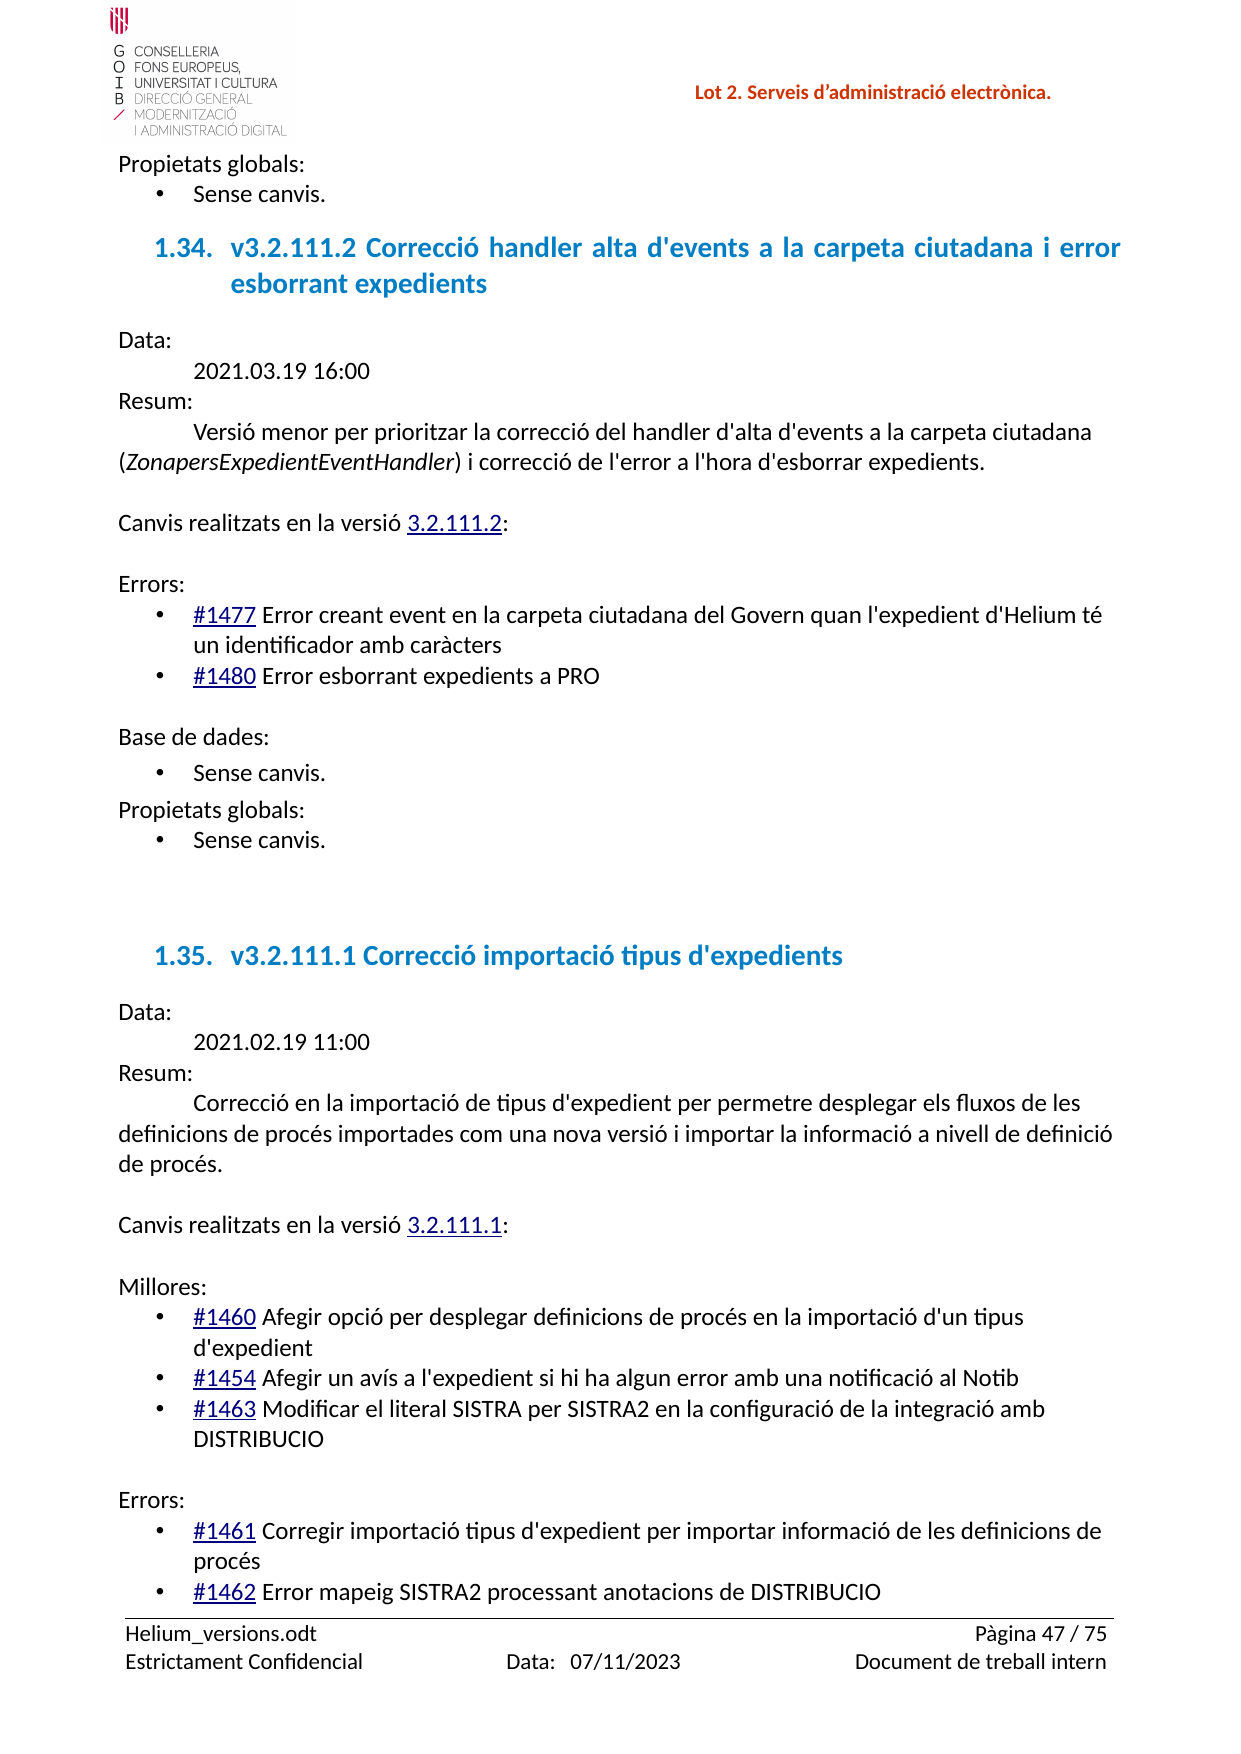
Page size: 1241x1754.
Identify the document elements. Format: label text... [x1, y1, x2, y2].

list #1460 Afegir opció per desplegar definicions de procés en la importació d'un tipus d'expedient [156, 1301, 1122, 1362]
text 2021.02.19 11:00 [118, 1026, 1122, 1057]
text Resum: [118, 1057, 1122, 1087]
subtitle v3.2.111.2 Correcció handler alta d'events a la carpeta ciutadana i error esborrant expedients [153, 229, 1122, 301]
text Canvis realitzats en la versió 3.2.111.2: [118, 507, 1122, 538]
text 2021.03.19 16:00 [118, 355, 1122, 385]
subtitle v3.2.111.1 Correcció importació tipus d'expedients [153, 937, 1122, 972]
text Errors: [118, 1484, 1122, 1515]
text Versió menor per prioritzar la correcció del handler d'alta d'events a la carpeta ciutadana (ZonapersExpedientEventHandler) i correcció de l'error a l'hora d'esborrar expedients. [118, 416, 1122, 477]
text Canvis realitzats en la versió 3.2.111.1: [118, 1209, 1122, 1240]
text Data: [118, 324, 1122, 355]
text Propietats globals: [118, 148, 1122, 178]
list #1463 Modificar el literal SISTRA per SISTRA2 en la configuració de la integració amb DISTRIBUCIO [156, 1393, 1122, 1454]
text Resum: [118, 385, 1122, 416]
text Millores: [118, 1271, 1122, 1301]
text Data: [118, 996, 1122, 1026]
text Correcció en la importació de tipus d'expedient per permetre desplegar els fluxos de les definicions de procés importades com una nova versió i importar la informació a nivell de definició de procés. [118, 1087, 1122, 1179]
list Sense canvis. [156, 824, 1122, 855]
list #1480 Error esborrant expedients a PRO [156, 660, 1122, 691]
list #1462 Error mapeig SISTRA2 processant anotacions de DISTRIBUCIO [156, 1576, 1122, 1606]
list #1454 Afegir un avís a l'expedient si hi ha algun error amb una notificació al Notib [156, 1362, 1122, 1393]
list #1461 Corregir importació tipus d'expedient per importar informació de les definicions de procés [156, 1515, 1122, 1576]
list Sense canvis. [156, 757, 1122, 788]
text Propietats globals: [118, 794, 1122, 824]
text Base de dades: [118, 721, 1122, 752]
picture [100, 0, 297, 144]
text Errors: [118, 568, 1122, 599]
list Sense canvis. [156, 178, 1122, 209]
list #1477 Error creant event en la carpeta ciutadana del Govern quan l'expedient d'Helium té un identificador amb caràcters [156, 599, 1122, 660]
